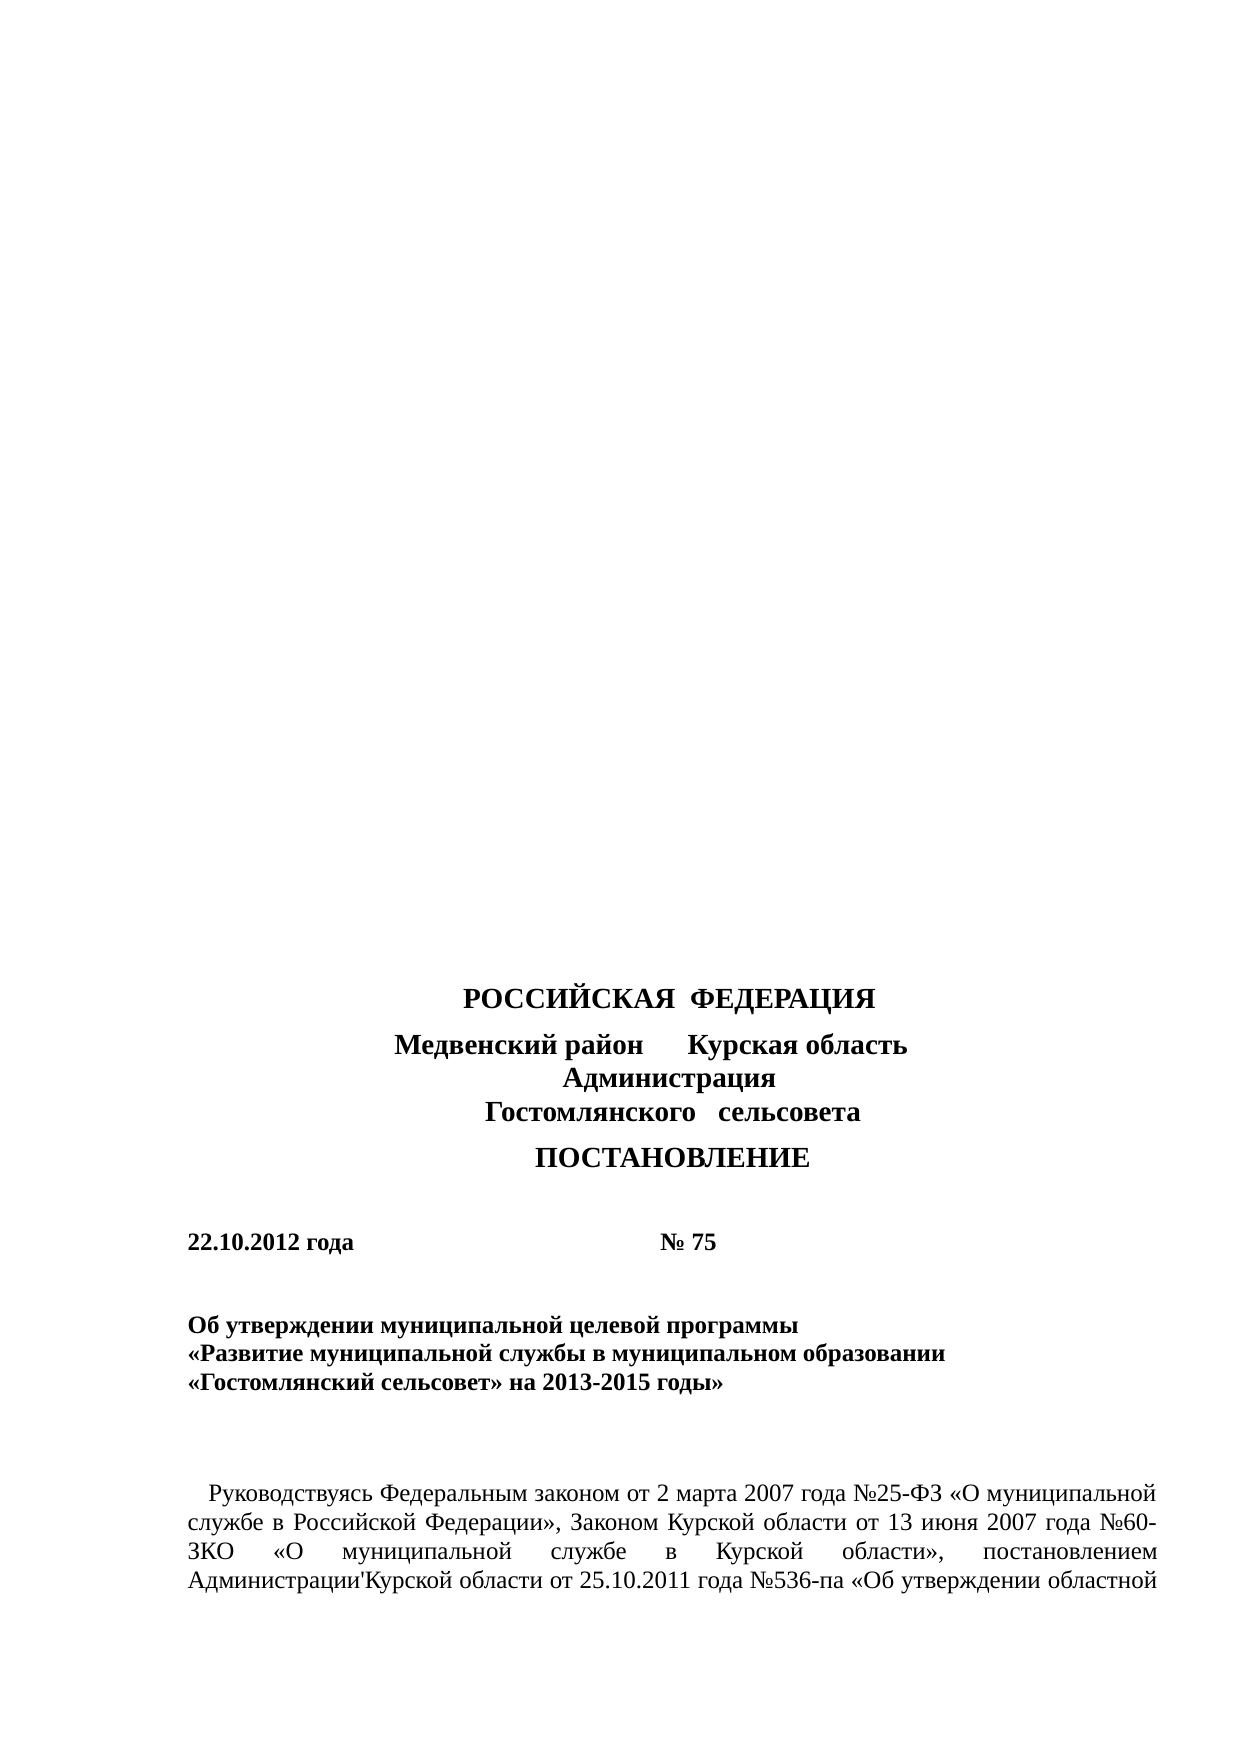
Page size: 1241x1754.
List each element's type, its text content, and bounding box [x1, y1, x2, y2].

text «Гостомлянский сельсовет» на 2013-2015 годы» [187, 1367, 1158, 1396]
text ПОСТАНОВЛЕНИЕ [187, 1140, 1158, 1173]
text Руководствуясь Федеральным законом от 2 марта 2007 года №25-ФЗ «О муниципальной службе в Российской Федерации», Законом Курской области от 13 июня 2007 года №60-ЗКО «О муниципальной службе в Курской области», постановлением Администрации'Курской области от 25.10.2011 года №536-па «Об утверждении областной [187, 1478, 1158, 1593]
text «Развитие муниципальной службы в муниципальном образовании [187, 1338, 1158, 1367]
text Медвенский район Курская область [187, 1027, 1158, 1060]
text РОССИЙСКАЯ ФЕДЕРАЦИЯ [187, 981, 1158, 1014]
text Администрация [187, 1060, 1158, 1094]
text Об утверждении муниципальной целевой программы [187, 1310, 1158, 1338]
text 22.10.2012 года № 75 [187, 1227, 1158, 1256]
text Гостомлянского сельсовета [187, 1094, 1158, 1127]
